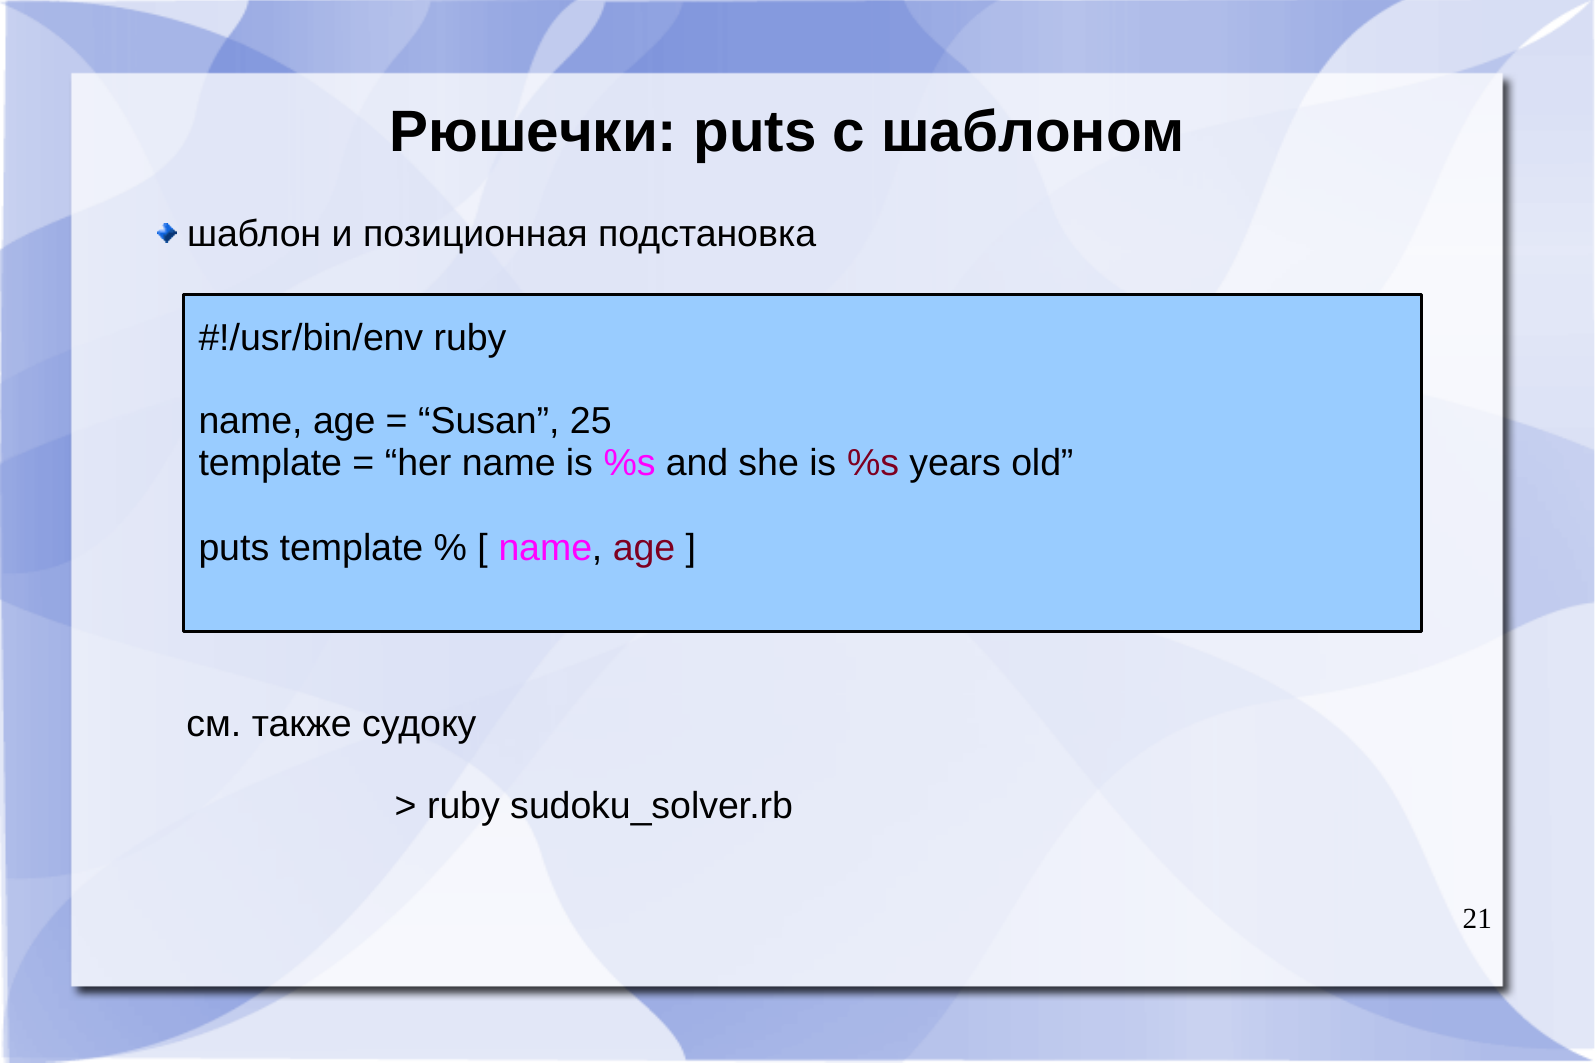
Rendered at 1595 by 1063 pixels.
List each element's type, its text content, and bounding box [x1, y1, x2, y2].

text_box #!/usr/bin/env ruby name, age = “Susan”, 25 template = “her name is %s and she is %s years old” puts template % [ name, age ] [183, 294, 1422, 632]
title Рюшечки: puts с шаблоном [75, 75, 1501, 188]
text_box > ruby sudoku_solver.rb [379, 777, 808, 835]
text_box шаблон и позиционная подстановка [143, 204, 832, 262]
picture [0, 0, 1595, 1063]
text_box см. также судоку [171, 694, 492, 752]
